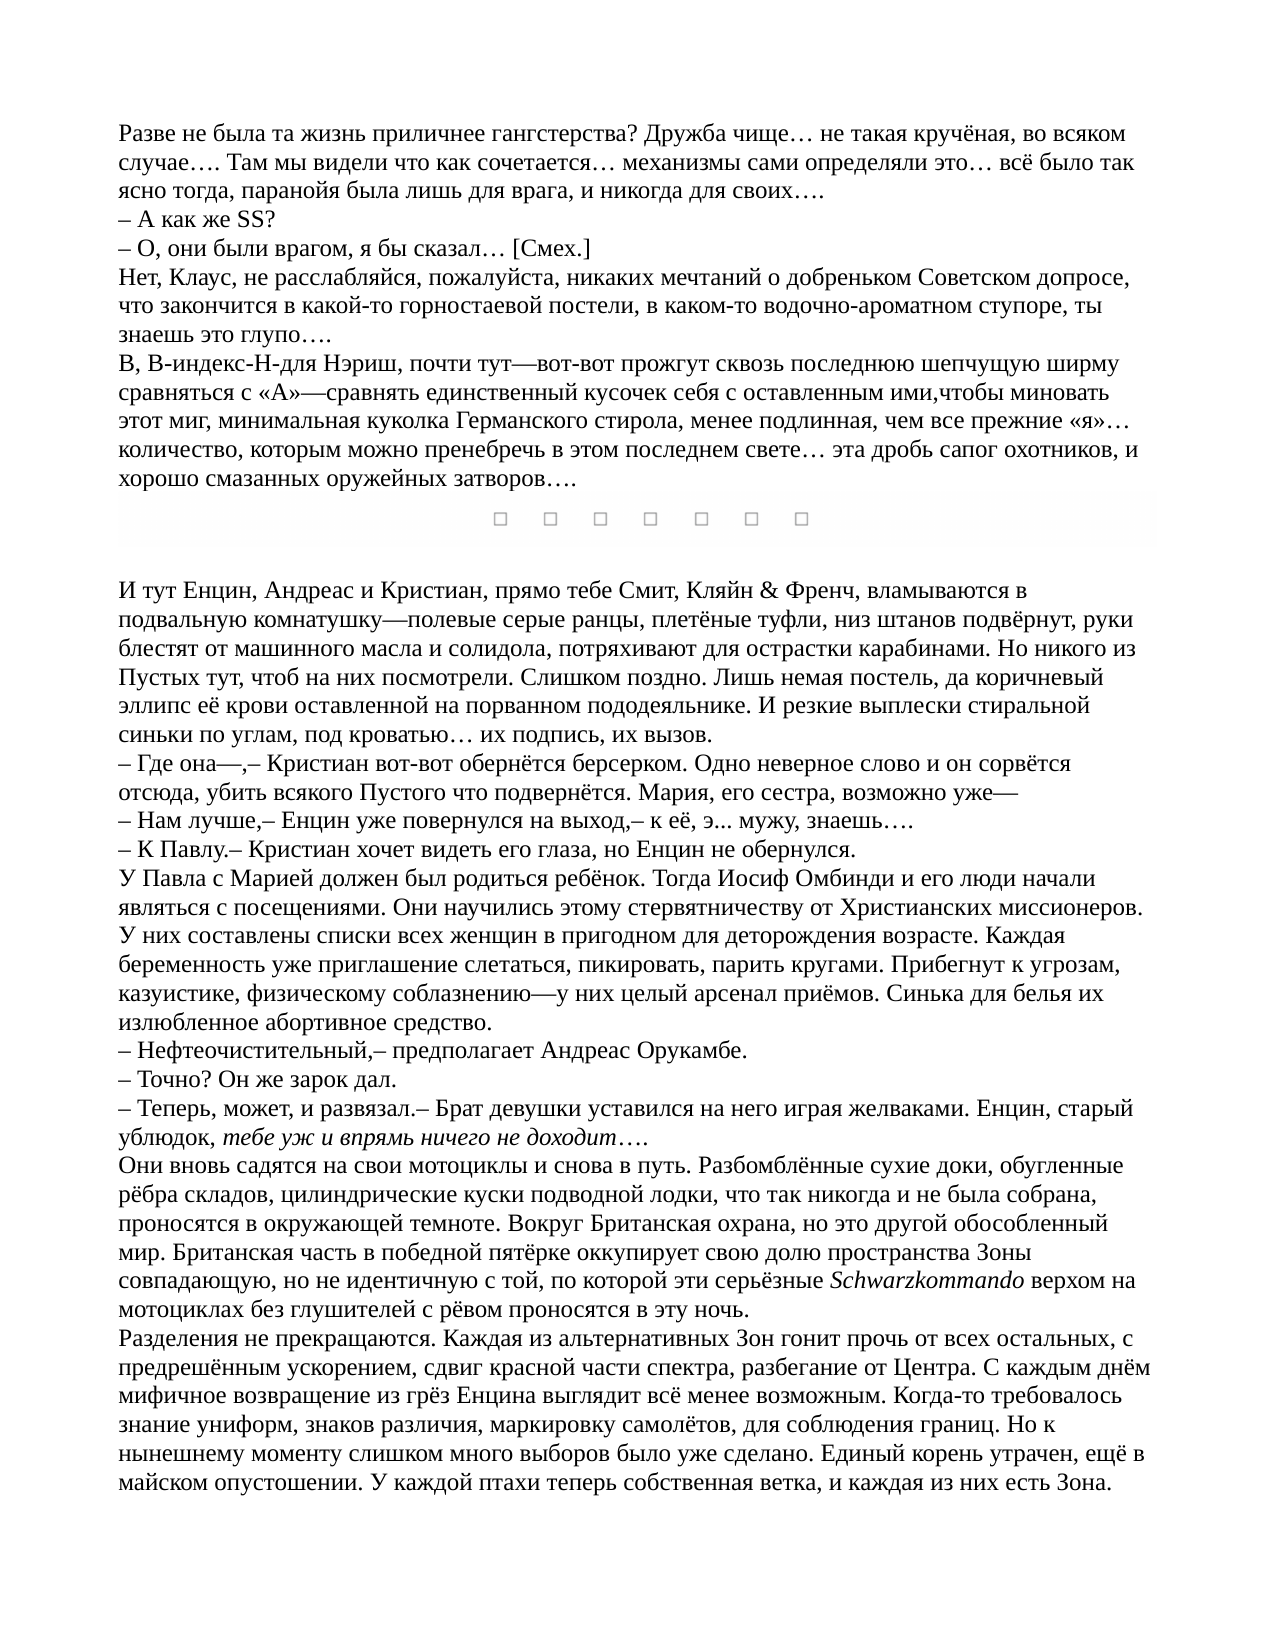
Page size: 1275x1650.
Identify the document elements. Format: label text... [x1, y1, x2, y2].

text – К Павлу.– Кристиан хочет видеть его глаза, но Енцин не обернулся. [118, 834, 1157, 863]
text И тут Енцин, Андреас и Кристиан, прямо тебе Смит, Кляйн & Френч, вламываются в подвальную комнатушку—полевые серые ранцы, плетёные туфли, низ штанов подвёрнут, руки блестят от машинного масла и солидола, потряхивают для острастки карабинами. Но никого из Пустых тут, чтоб на них посмотрели. Слишком поздно. Лишь немая постель, да коричневый эллипс её крови оставленной на порванном пододеяльнике. И резкие выплески стиральной синьки по углам, под кроватью… их подпись, их вызов. [118, 576, 1157, 748]
text Разве не была та жизнь приличнее гангстерства? Дружба чище… не такая кручёная, во всяком случае…. Там мы видели что как сочетается… механизмы сами определяли это… всё было так ясно тогда, паранойя была лишь для врага, и никогда для своих…. [118, 118, 1157, 204]
text – Нефтеочистительный,– предполагает Андреас Орукамбе. [118, 1036, 1157, 1064]
text Нет, Клаус, не расслабляйся, пожалуйста, никаких мечтаний о добреньком Советском допросе, что закончится в какой-то горностаевой постели, в каком-то водочно-ароматном ступоре, ты знаешь это глупо…. [118, 262, 1157, 348]
text Разделения не прекращаются. Каждая из альтернативных Зон гонит прочь от всех остальных, с предрешённым ускорением, сдвиг красной части спектра, разбегание от Центра. С каждым днём мифичное возвращение из грёз Енцина выглядит всё менее возможным. Когда-то требовалось знание униформ, знаков различия, маркировку самолётов, для соблюдения границ. Но к нынешнему моменту слишком много выборов было уже сделано. Единый корень утрачен, ещё в майском опустошении. У каждой птахи теперь собственная ветка, и каждая из них есть Зона. [118, 1323, 1157, 1496]
text – Где она—,– Кристиан вот-вот обернётся берсерком. Одно неверное слово и он сорвётся отсюда, убить всякого Пустого что подвернётся. Мария, его сестра, возможно уже— [118, 748, 1157, 806]
picture [118, 491, 1157, 547]
text – О, они были врагом, я бы сказал… [Смех.] [118, 233, 1157, 262]
text – Теперь, может, и развязал.– Брат девушки уставился на него играя желваками. Енцин, старый ублюдок, тебе уж и впрямь ничего не доходит…. [118, 1093, 1157, 1151]
text – Нам лучше,– Енцин уже повернулся на выход,– к её, э... мужу, знаешь…. [118, 806, 1157, 834]
text – А как же SS? [118, 204, 1157, 233]
text В, В-индекс-Н-для Нэриш, почти тут—вот-вот прожгут сквозь последнюю шепчущую ширму сравняться с «А»—сравнять единственный кусочек себя с оставленным ими,чтобы миновать этот миг, минимальная куколка Германского стирола, менее подлинная, чем все прежние «я»… количество, которым можно пренебречь в этом последнем свете… эта дробь сапог охотников, и хорошо смазанных оружейных затворов…. [118, 348, 1157, 491]
text – Точно? Он же зарок дал. [118, 1064, 1157, 1093]
text Они вновь садятся на свои мотоциклы и снова в путь. Разбомблённые сухие доки, обугленные рёбра складов, цилиндрические куски подводной лодки, что так никогда и не была собрана, проносятся в окружающей темноте. Вокруг Британская охрана, но это другой обособленный мир. Британская часть в победной пятёрке оккупирует свою долю пространства Зоны совпадающую, но не идентичную с той, по которой эти серьёзные Schwarzkommando верхом на мотоциклах без глушителей с рёвом проносятся в эту ночь. [118, 1151, 1157, 1323]
text У Павла с Марией должен был родиться ребёнок. Тогда Иосиф Омбинди и его люди начали являться с посещениями. Они научились этому стервятничеству от Христианских миссионеров. У них составлены списки всех женщин в пригодном для деторождения возрасте. Каждая беременность уже приглашение слетаться, пикировать, парить кругами. Прибегнут к угрозам, казуистике, физическому соблазнению—у них целый арсенал приёмов. Синька для белья их излюбленное абортивное средство. [118, 863, 1157, 1036]
